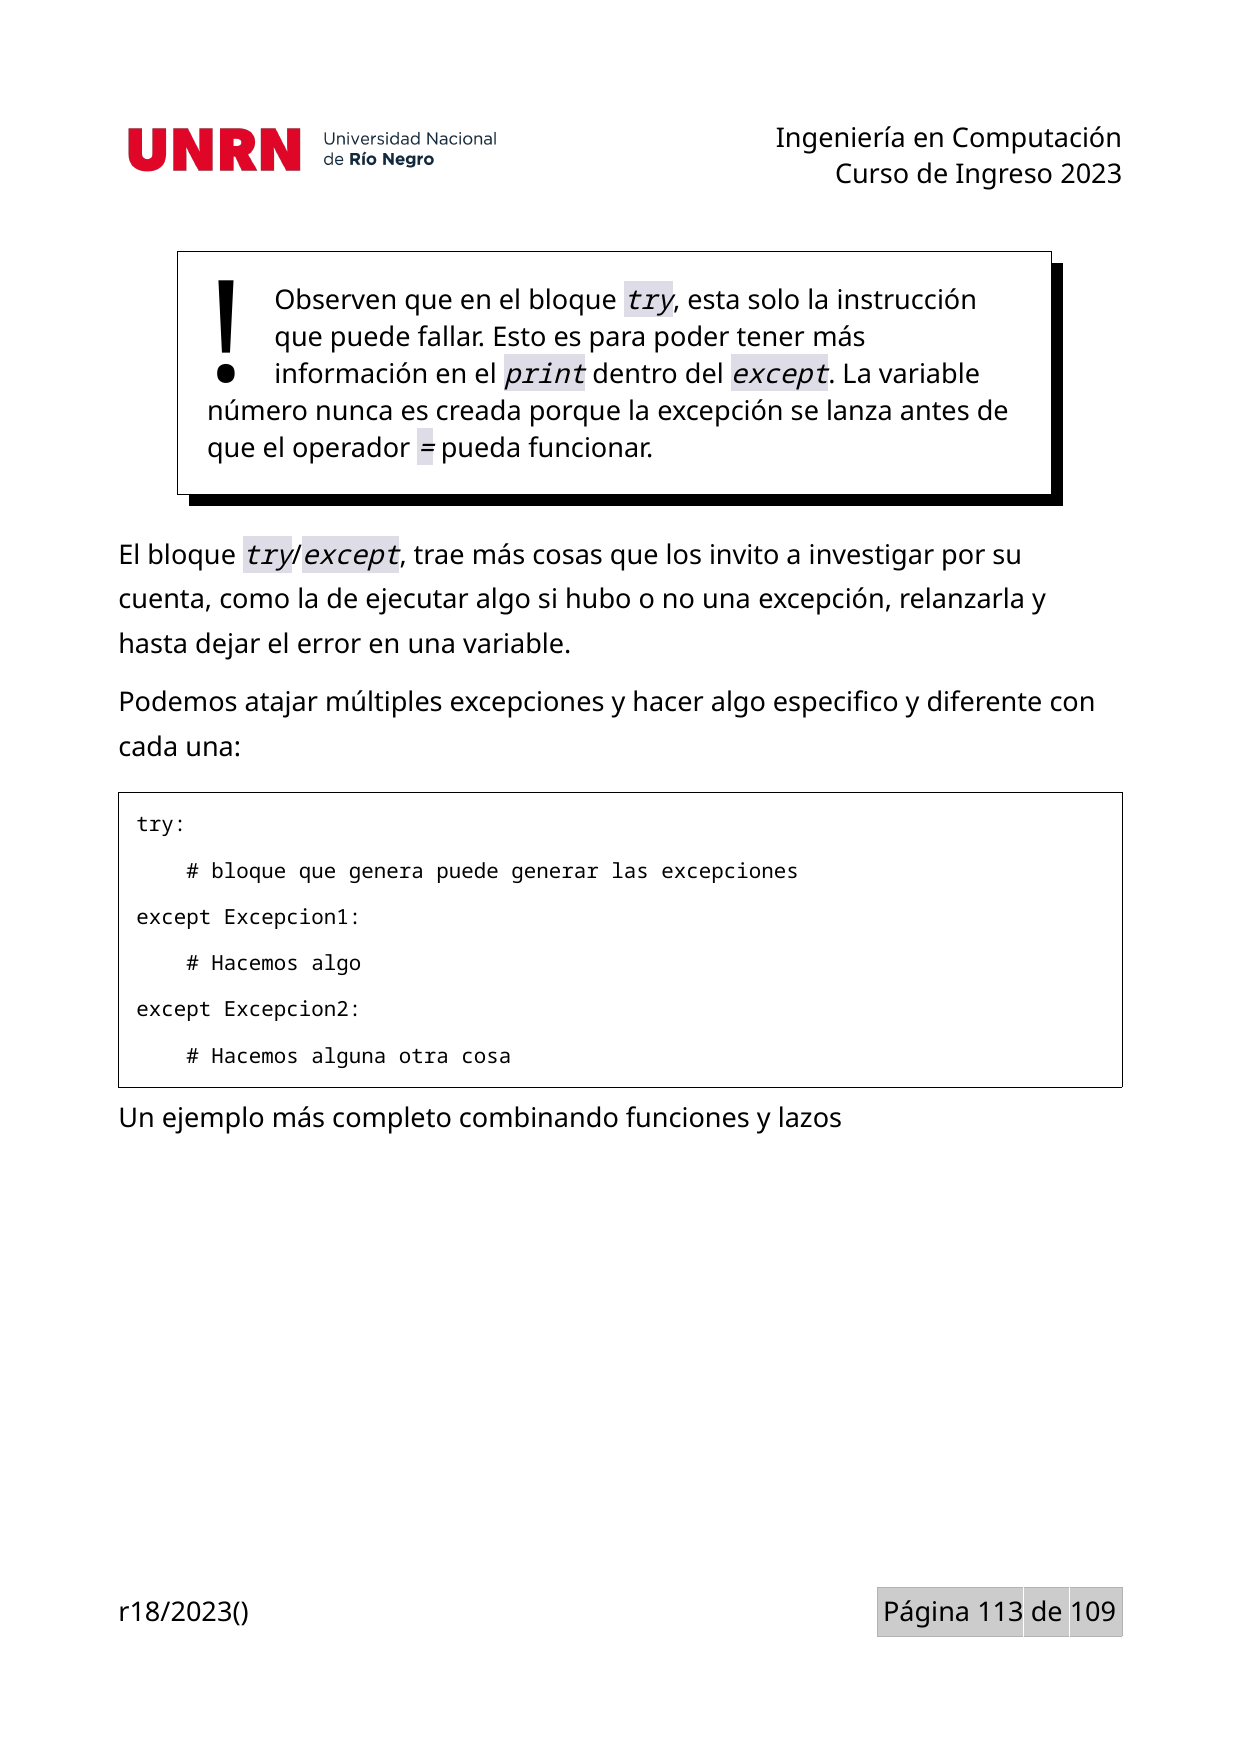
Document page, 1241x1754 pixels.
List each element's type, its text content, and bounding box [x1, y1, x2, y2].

text # Hacemos alguna otra cosa [119, 1023, 1122, 1087]
text !Observen que en el bloque try, esta solo la instrucción que puede fallar. Esto es para poder tener más información en el print dentro del except. La variable número nunca es creada porque la excepción se lanza antes de que el operador = pueda funcionar. [178, 252, 1051, 494]
text try: [119, 793, 1122, 838]
text El bloque try/except, trae más cosas que los invito a investigar por su cuenta, como la de ejecutar algo si hubo o no una excepción, relanzarla y hasta dejar el error en una variable. [118, 536, 1122, 661]
text # Hacemos algo [119, 930, 1122, 977]
text # bloque que genera puede generar las excepciones [119, 838, 1122, 884]
text Un ejemplo más completo combinando funciones y lazos [118, 1099, 1122, 1136]
picture [118, 118, 505, 180]
text except Excepcion2: [119, 977, 1122, 1023]
text Podemos atajar múltiples excepciones y hacer algo especifico y diferente con cada una: [118, 683, 1122, 764]
text except Excepcion1: [119, 884, 1122, 930]
